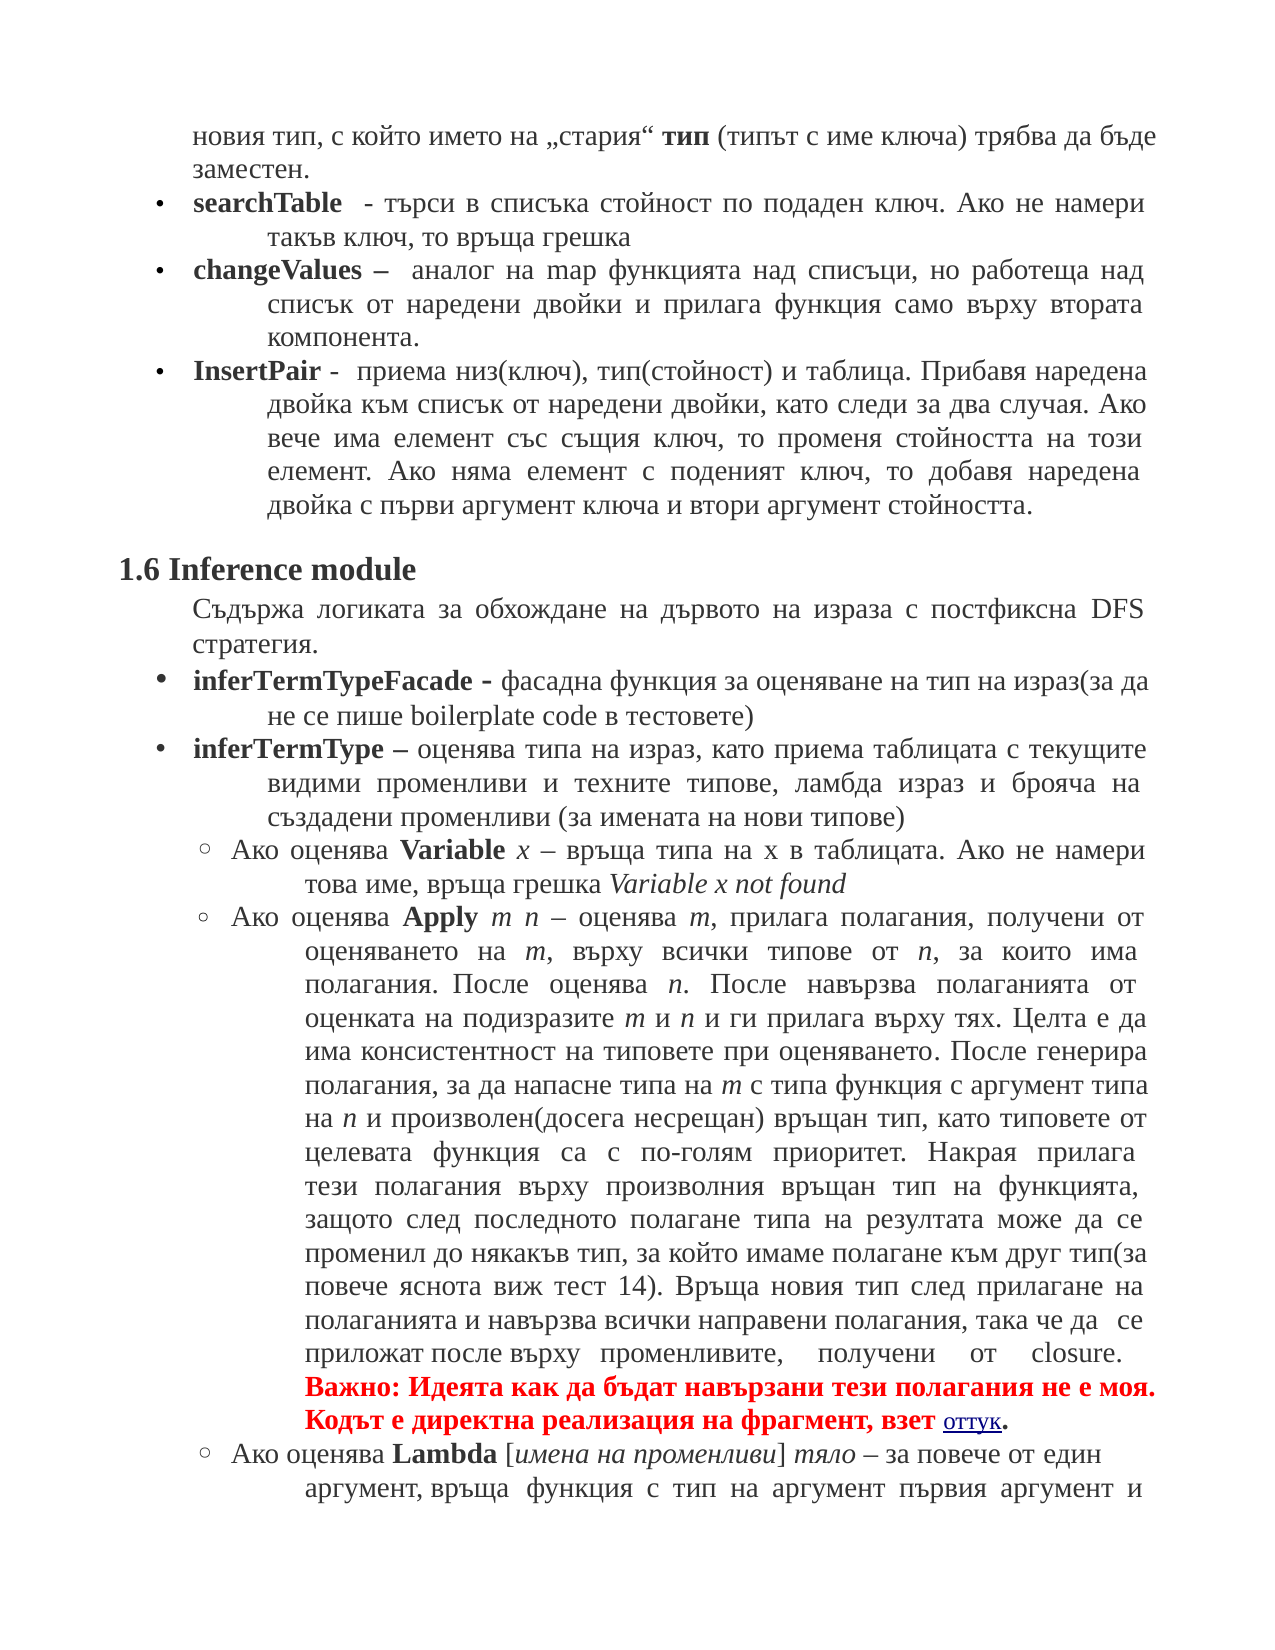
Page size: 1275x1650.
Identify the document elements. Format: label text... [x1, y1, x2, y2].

text новия тип, с който името на „стария“ тип (типът с име ключа) трябва да бъде заместен. [118, 118, 1157, 185]
text 1.6 Inference module [118, 549, 1157, 588]
list inferTermTypeFacade - фасадна функция за оценяване на тип на израз(за да не се пише boilerplate code в тестовете) [156, 659, 1157, 731]
list InsertPair - приема низ(ключ), тип(стойност) и таблица. Прибавя наредена двойка към списък от наредени двойки, като следи за два случая. Ако вече има елемент със същия ключ, то променя стойността на този елемент. Ако няма елемент с поденият ключ, то добавя наредена двойка с първи аргумент ключа и втори аргумент стойността. [156, 353, 1157, 521]
list changeValues – аналог на map функцията над списъци, но работеща над списък от наредени двойки и прилага функция само върху втората компонента. [156, 252, 1157, 353]
list searchTable - търси в списъка стойност по подаден ключ. Ако не намери такъв ключ, то връща грешка [156, 185, 1157, 252]
list Ако оценява Apply m n – оценява m, прилага полагания, получени от оценяването на m, върху всички типове от n, за които има полагания. После оценява n. После навързва полаганията от оценката на подизразите m и n и ги прилага върху тях. Целта е да има консистентност на типовете при оценяването. После генерира полагания, за да напасне типа на m с типа функция с аргумент типа на n и произволен(досега несрещан) връщан тип, като типовете от целевата функция са с по-голям приоритет. Накрая прилага тези полагания върху произволния връщан тип на функцията, защото след последното полагане типа на резултата може да се променил до някакъв тип, за който имаме полагане към друг тип(за повече яснота виж тест 14). Връща новия тип след прилагане на полаганията и навързва всички направени полагания, така че да се приложат после върху променливите, получени от closure. Важно: Идеята как да бъдат навързани тези полагания не е моя. Кодът е директна реализация на фрагмент, взет оттук. [193, 899, 1157, 1436]
text Съдържа логиката за обхождане на дървото на израза с постфиксна DFS стратегия. [118, 588, 1157, 659]
list Ако оценява Variable x – връща типа на x в таблицата. Ако не намери това име, връща грешка Variable x not found [193, 832, 1157, 899]
list inferTermType – оценява типа на израз, като приема таблицата с текущите видими променливи и техните типове, ламбда израз и брояча на създадени променливи (за имената на нови типове) [156, 731, 1157, 832]
list Ако оценява Lambda [имена на променливи] тяло – за повече от един аргумент, връща функция с тип на аргумент първия аргумент и [193, 1436, 1157, 1503]
